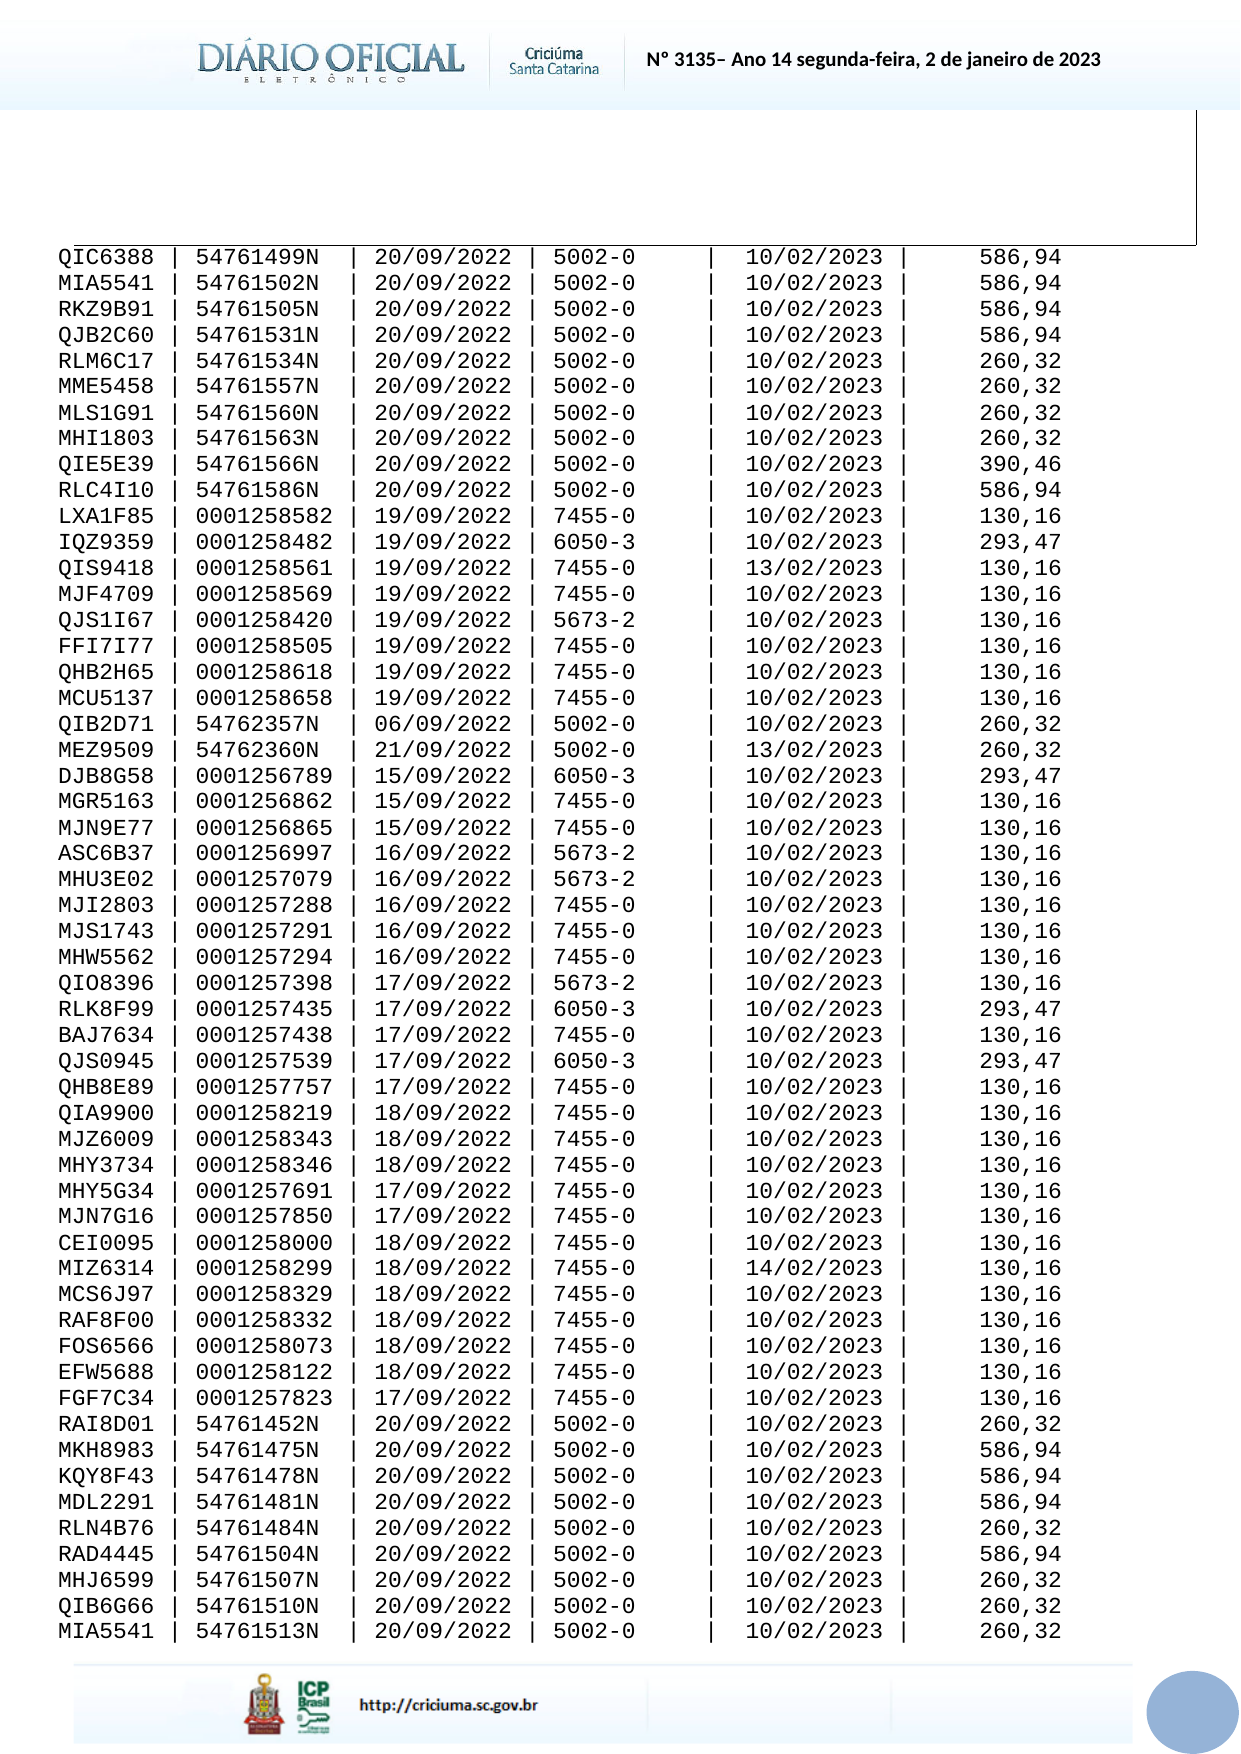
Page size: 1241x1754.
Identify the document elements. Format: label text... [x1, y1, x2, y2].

text RLN4B76 | 54761484N | 20/09/2022 | 5002-0 | 10/02/2023 | 260,32 [44, 1516, 1196, 1542]
text RLC4I10 | 54761586N | 20/09/2022 | 5002-0 | 10/02/2023 | 586,94 [44, 479, 1196, 504]
text MME5458 | 54761557N | 20/09/2022 | 5002-0 | 10/02/2023 | 260,32 [44, 375, 1196, 401]
text MKH8983 | 54761475N | 20/09/2022 | 5002-0 | 10/02/2023 | 586,94 [44, 1438, 1196, 1464]
text MJZ6009 | 0001258343 | 18/09/2022 | 7455-0 | 10/02/2023 | 130,16 [44, 1127, 1196, 1153]
text MCS6J97 | 0001258329 | 18/09/2022 | 7455-0 | 10/02/2023 | 130,16 [44, 1283, 1196, 1309]
text BAJ7634 | 0001257438 | 17/09/2022 | 7455-0 | 10/02/2023 | 130,16 [44, 1023, 1196, 1049]
text QIE5E39 | 54761566N | 20/09/2022 | 5002-0 | 10/02/2023 | 390,46 [44, 453, 1196, 479]
text MIZ6314 | 0001258299 | 18/09/2022 | 7455-0 | 14/02/2023 | 130,16 [44, 1257, 1196, 1283]
text EFW5688 | 0001258122 | 18/09/2022 | 7455-0 | 10/02/2023 | 130,16 [44, 1361, 1196, 1386]
text MJS1743 | 0001257291 | 16/09/2022 | 7455-0 | 10/02/2023 | 130,16 [44, 919, 1196, 946]
text FOS6566 | 0001258073 | 18/09/2022 | 7455-0 | 10/02/2023 | 130,16 [44, 1334, 1196, 1361]
text QJB2C60 | 54761531N | 20/09/2022 | 5002-0 | 10/02/2023 | 586,94 [44, 323, 1196, 349]
text MJN9E77 | 0001256865 | 15/09/2022 | 7455-0 | 10/02/2023 | 130,16 [44, 816, 1196, 842]
text RLM6C17 | 54761534N | 20/09/2022 | 5002-0 | 10/02/2023 | 260,32 [44, 349, 1196, 375]
text RAI8D01 | 54761452N | 20/09/2022 | 5002-0 | 10/02/2023 | 260,32 [44, 1412, 1196, 1438]
text MHY5G34 | 0001257691 | 17/09/2022 | 7455-0 | 10/02/2023 | 130,16 [44, 1179, 1196, 1205]
text QIA9900 | 0001258219 | 18/09/2022 | 7455-0 | 10/02/2023 | 130,16 [44, 1101, 1196, 1127]
text MIA5541 | 54761513N | 20/09/2022 | 5002-0 | 10/02/2023 | 260,32 [44, 1620, 1196, 1646]
text QIB6G66 | 54761510N | 20/09/2022 | 5002-0 | 10/02/2023 | 260,32 [44, 1594, 1196, 1620]
text MHY3734 | 0001258346 | 18/09/2022 | 7455-0 | 10/02/2023 | 130,16 [44, 1153, 1196, 1179]
text RAF8F00 | 0001258332 | 18/09/2022 | 7455-0 | 10/02/2023 | 130,16 [44, 1309, 1196, 1334]
text QJS1I67 | 0001258420 | 19/09/2022 | 5673-2 | 10/02/2023 | 130,16 [44, 608, 1196, 634]
text MHJ6599 | 54761507N | 20/09/2022 | 5002-0 | 10/02/2023 | 260,32 [44, 1568, 1196, 1594]
text DJB8G58 | 0001256789 | 15/09/2022 | 6050-3 | 10/02/2023 | 293,47 [44, 764, 1196, 790]
text CEI0095 | 0001258000 | 18/09/2022 | 7455-0 | 10/02/2023 | 130,16 [44, 1231, 1196, 1257]
text QHB2H65 | 0001258618 | 19/09/2022 | 7455-0 | 10/02/2023 | 130,16 [44, 660, 1196, 686]
text MDL2291 | 54761481N | 20/09/2022 | 5002-0 | 10/02/2023 | 586,94 [44, 1490, 1196, 1516]
text RLK8F99 | 0001257435 | 17/09/2022 | 6050-3 | 10/02/2023 | 293,47 [44, 997, 1196, 1023]
text MIA5541 | 54761502N | 20/09/2022 | 5002-0 | 10/02/2023 | 586,94 [44, 271, 1196, 297]
text QIC6388 | 54761499N | 20/09/2022 | 5002-0 | 10/02/2023 | 586,94 [44, 245, 1196, 271]
text MGR5163 | 0001256862 | 15/09/2022 | 7455-0 | 10/02/2023 | 130,16 [44, 790, 1196, 816]
text IQZ9359 | 0001258482 | 19/09/2022 | 6050-3 | 10/02/2023 | 293,47 [44, 531, 1196, 556]
text LXA1F85 | 0001258582 | 19/09/2022 | 7455-0 | 10/02/2023 | 130,16 [44, 504, 1196, 531]
text MJF4709 | 0001258569 | 19/09/2022 | 7455-0 | 10/02/2023 | 130,16 [44, 582, 1196, 608]
text MHW5562 | 0001257294 | 16/09/2022 | 7455-0 | 10/02/2023 | 130,16 [44, 946, 1196, 971]
text QHB8E89 | 0001257757 | 17/09/2022 | 7455-0 | 10/02/2023 | 130,16 [44, 1075, 1196, 1101]
text KQY8F43 | 54761478N | 20/09/2022 | 5002-0 | 10/02/2023 | 586,94 [44, 1464, 1196, 1490]
text MHI1803 | 54761563N | 20/09/2022 | 5002-0 | 10/02/2023 | 260,32 [44, 427, 1196, 453]
text FFI7I77 | 0001258505 | 19/09/2022 | 7455-0 | 10/02/2023 | 130,16 [44, 634, 1196, 660]
text MEZ9509 | 54762360N | 21/09/2022 | 5002-0 | 13/02/2023 | 260,32 [44, 738, 1196, 764]
text MJN7G16 | 0001257850 | 17/09/2022 | 7455-0 | 10/02/2023 | 130,16 [44, 1205, 1196, 1231]
text MCU5137 | 0001258658 | 19/09/2022 | 7455-0 | 10/02/2023 | 130,16 [44, 686, 1196, 712]
text QIO8396 | 0001257398 | 17/09/2022 | 5673-2 | 10/02/2023 | 130,16 [44, 971, 1196, 997]
text QJS0945 | 0001257539 | 17/09/2022 | 6050-3 | 10/02/2023 | 293,47 [44, 1049, 1196, 1075]
text RAD4445 | 54761504N | 20/09/2022 | 5002-0 | 10/02/2023 | 586,94 [44, 1542, 1196, 1568]
text QIB2D71 | 54762357N | 06/09/2022 | 5002-0 | 10/02/2023 | 260,32 [44, 712, 1196, 738]
text MLS1G91 | 54761560N | 20/09/2022 | 5002-0 | 10/02/2023 | 260,32 [44, 401, 1196, 427]
text MJI2803 | 0001257288 | 16/09/2022 | 7455-0 | 10/02/2023 | 130,16 [44, 894, 1196, 919]
text MHU3E02 | 0001257079 | 16/09/2022 | 5673-2 | 10/02/2023 | 130,16 [44, 868, 1196, 894]
text RKZ9B91 | 54761505N | 20/09/2022 | 5002-0 | 10/02/2023 | 586,94 [44, 297, 1196, 323]
text FGF7C34 | 0001257823 | 17/09/2022 | 7455-0 | 10/02/2023 | 130,16 [44, 1386, 1196, 1412]
text ASC6B37 | 0001256997 | 16/09/2022 | 5673-2 | 10/02/2023 | 130,16 [44, 842, 1196, 868]
text QIS9418 | 0001258561 | 19/09/2022 | 7455-0 | 13/02/2023 | 130,16 [44, 556, 1196, 582]
